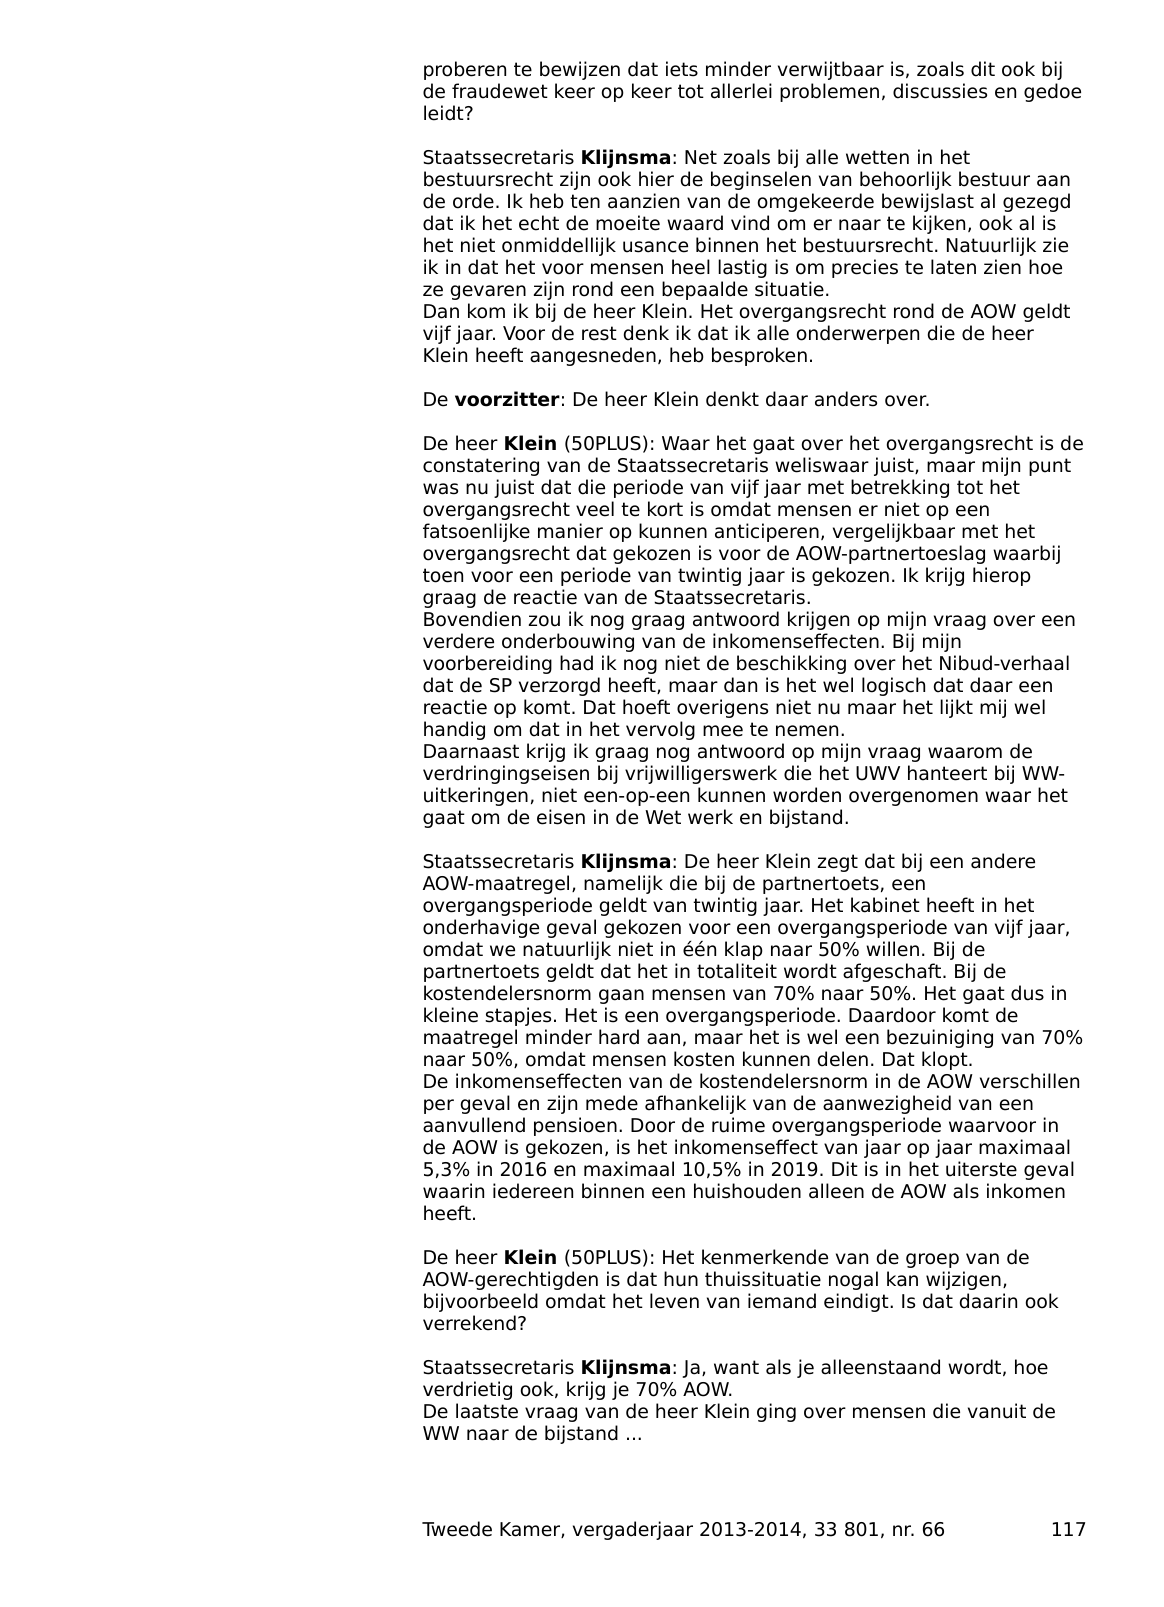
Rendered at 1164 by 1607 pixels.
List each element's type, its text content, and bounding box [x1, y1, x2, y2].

text Dan kom ik bij de heer Klein. Het overgangsrecht rond de AOW geldt vijf jaar. Voor de rest denk ik dat ik alle onderwerpen die de heer Klein heeft aangesneden, heb besproken. [422, 301, 1087, 367]
text Staatssecretaris Klijnsma: De heer Klein zegt dat bij een andere AOW-maatregel, namelijk die bij de partnertoets, een overgangsperiode geldt van twintig jaar. Het kabinet heeft in het onderhavige geval gekozen voor een overgangsperiode van vijf jaar, omdat we natuurlijk niet in één klap naar 50% willen. Bij de partnertoets geldt dat het in totaliteit wordt afgeschaft. Bij de kostendelersnorm gaan mensen van 70% naar 50%. Het gaat dus in kleine stapjes. Het is een overgangsperiode. Daardoor komt de maatregel minder hard aan, maar het is wel een bezuiniging van 70% naar 50%, omdat mensen kosten kunnen delen. Dat klopt. [422, 851, 1087, 1071]
text Bovendien zou ik nog graag antwoord krijgen op mijn vraag over een verdere onderbouwing van de inkomenseffecten. Bij mijn voorbereiding had ik nog niet de beschikking over het Nibud-verhaal dat de SP verzorgd heeft, maar dan is het wel logisch dat daar een reactie op komt. Dat hoeft overigens niet nu maar het lijkt mij wel handig om dat in het vervolg mee te nemen. [422, 609, 1087, 741]
text De voorzitter: De heer Klein denkt daar anders over. [422, 389, 1087, 411]
text Daarnaast krijg ik graag nog antwoord op mijn vraag waarom de verdringingseisen bij vrijwilligerswerk die het UWV hanteert bij WW-uitkeringen, niet een-op-een kunnen worden overgenomen waar het gaat om de eisen in de Wet werk en bijstand. [422, 741, 1087, 829]
text De heer Klein (50PLUS): Het kenmerkende van de groep van de AOW-gerechtigden is dat hun thuissituatie nogal kan wijzigen, bijvoorbeeld omdat het leven van iemand eindigt. Is dat daarin ook verrekend? [422, 1247, 1087, 1335]
text Staatssecretaris Klijnsma: Ja, want als je alleenstaand wordt, hoe verdrietig ook, krijg je 70% AOW. [422, 1357, 1087, 1401]
text proberen te bewijzen dat iets minder verwijtbaar is, zoals dit ook bij de fraudewet keer op keer tot allerlei problemen, discussies en gedoe leidt? [422, 59, 1087, 125]
text De heer Klein (50PLUS): Waar het gaat over het overgangsrecht is de constatering van de Staatssecretaris weliswaar juist, maar mijn punt was nu juist dat die periode van vijf jaar met betrekking tot het overgangsrecht veel te kort is omdat mensen er niet op een fatsoenlijke manier op kunnen anticiperen, vergelijkbaar met het overgangsrecht dat gekozen is voor de AOW-partnertoeslag waarbij toen voor een periode van twintig jaar is gekozen. Ik krijg hierop graag de reactie van de Staatssecretaris. [422, 433, 1087, 609]
text Staatssecretaris Klijnsma: Net zoals bij alle wetten in het bestuursrecht zijn ook hier de beginselen van behoorlijk bestuur aan de orde. Ik heb ten aanzien van de omgekeerde bewijslast al gezegd dat ik het echt de moeite waard vind om er naar te kijken, ook al is het niet onmiddellijk usance binnen het bestuursrecht. Natuurlijk zie ik in dat het voor mensen heel lastig is om precies te laten zien hoe ze gevaren zijn rond een bepaalde situatie. [422, 147, 1087, 301]
text De laatste vraag van de heer Klein ging over mensen die vanuit de WW naar de bijstand ... [422, 1401, 1087, 1445]
text De inkomenseffecten van de kostendelersnorm in de AOW verschillen per geval en zijn mede afhankelijk van de aanwezigheid van een aanvullend pensioen. Door de ruime overgangsperiode waarvoor in de AOW is gekozen, is het inkomenseffect van jaar op jaar maximaal 5,3% in 2016 en maximaal 10,5% in 2019. Dit is in het uiterste geval waarin iedereen binnen een huishouden alleen de AOW als inkomen heeft. [422, 1071, 1087, 1225]
